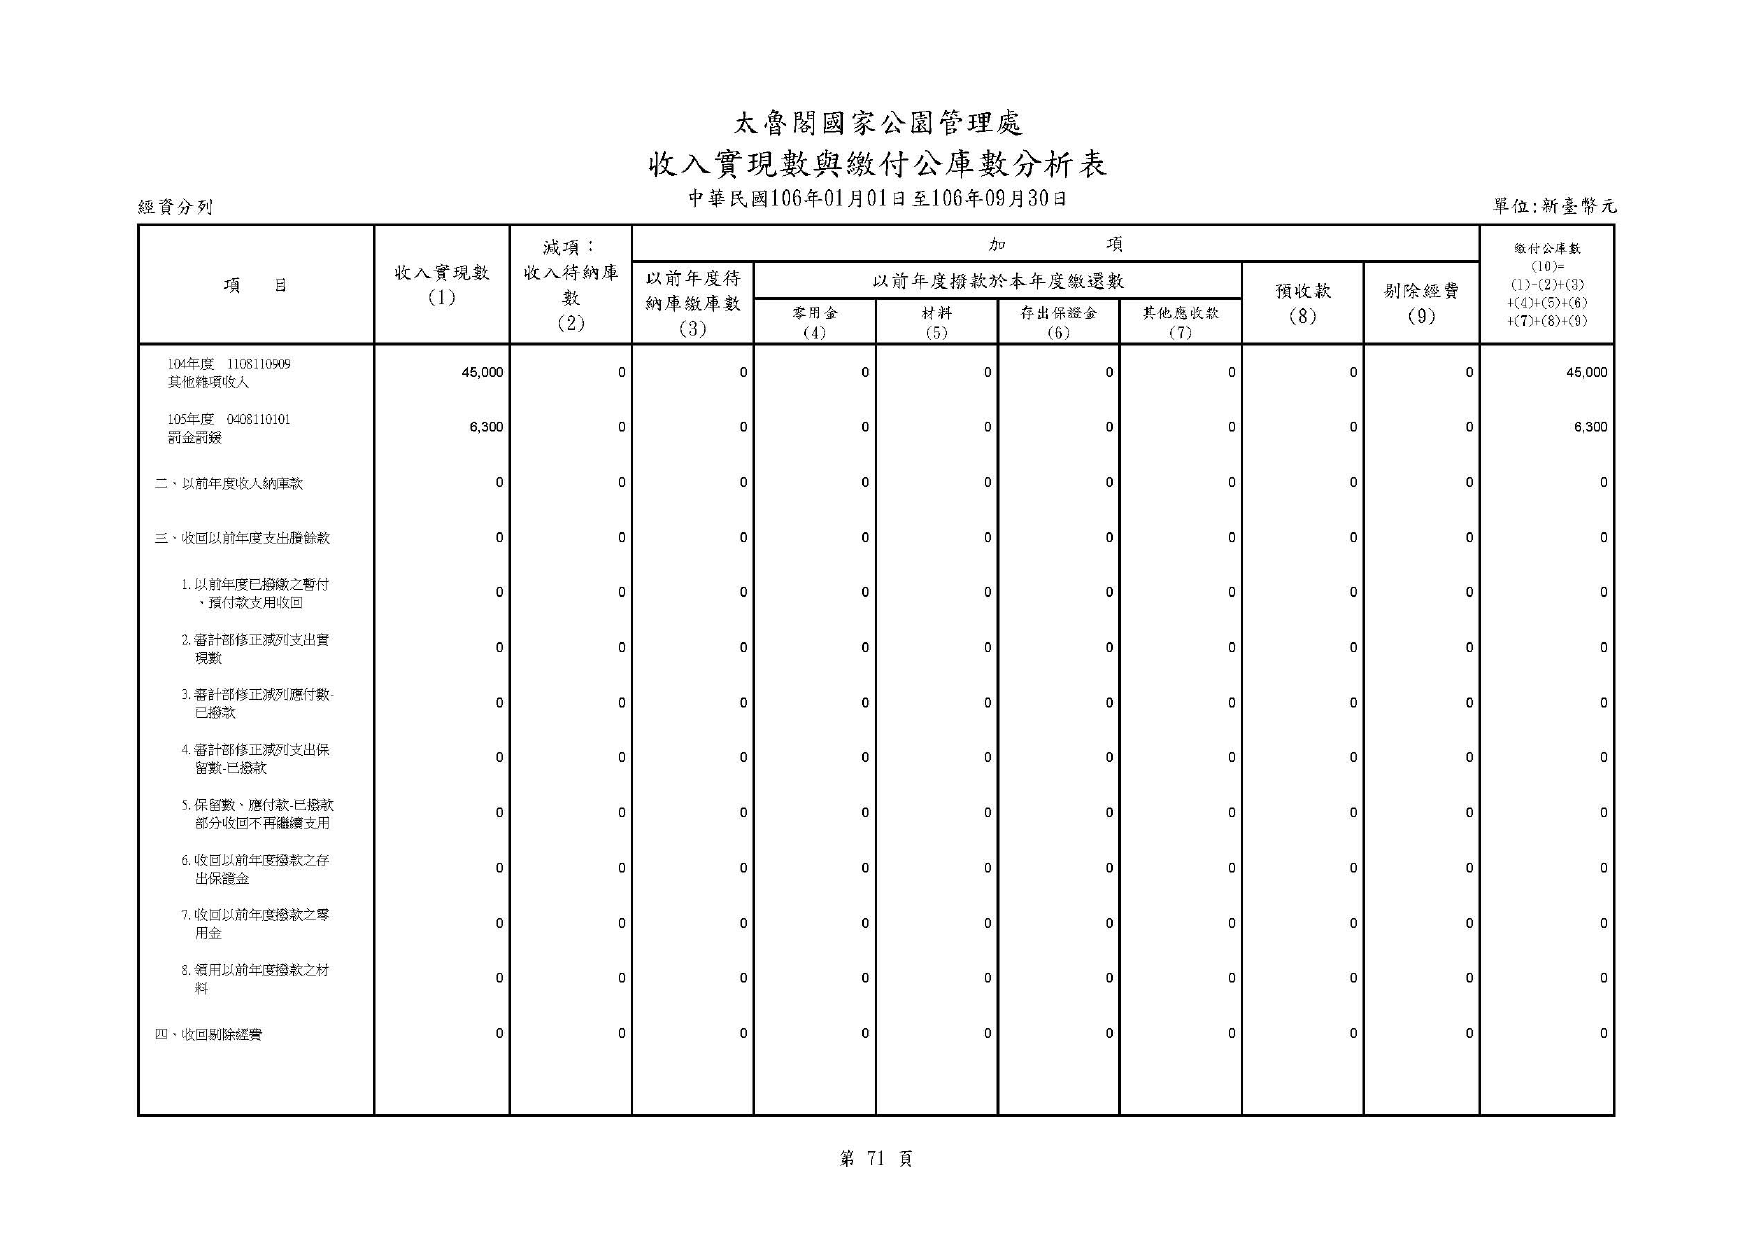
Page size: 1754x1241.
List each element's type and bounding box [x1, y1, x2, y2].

picture [59, 59, 1695, 1216]
